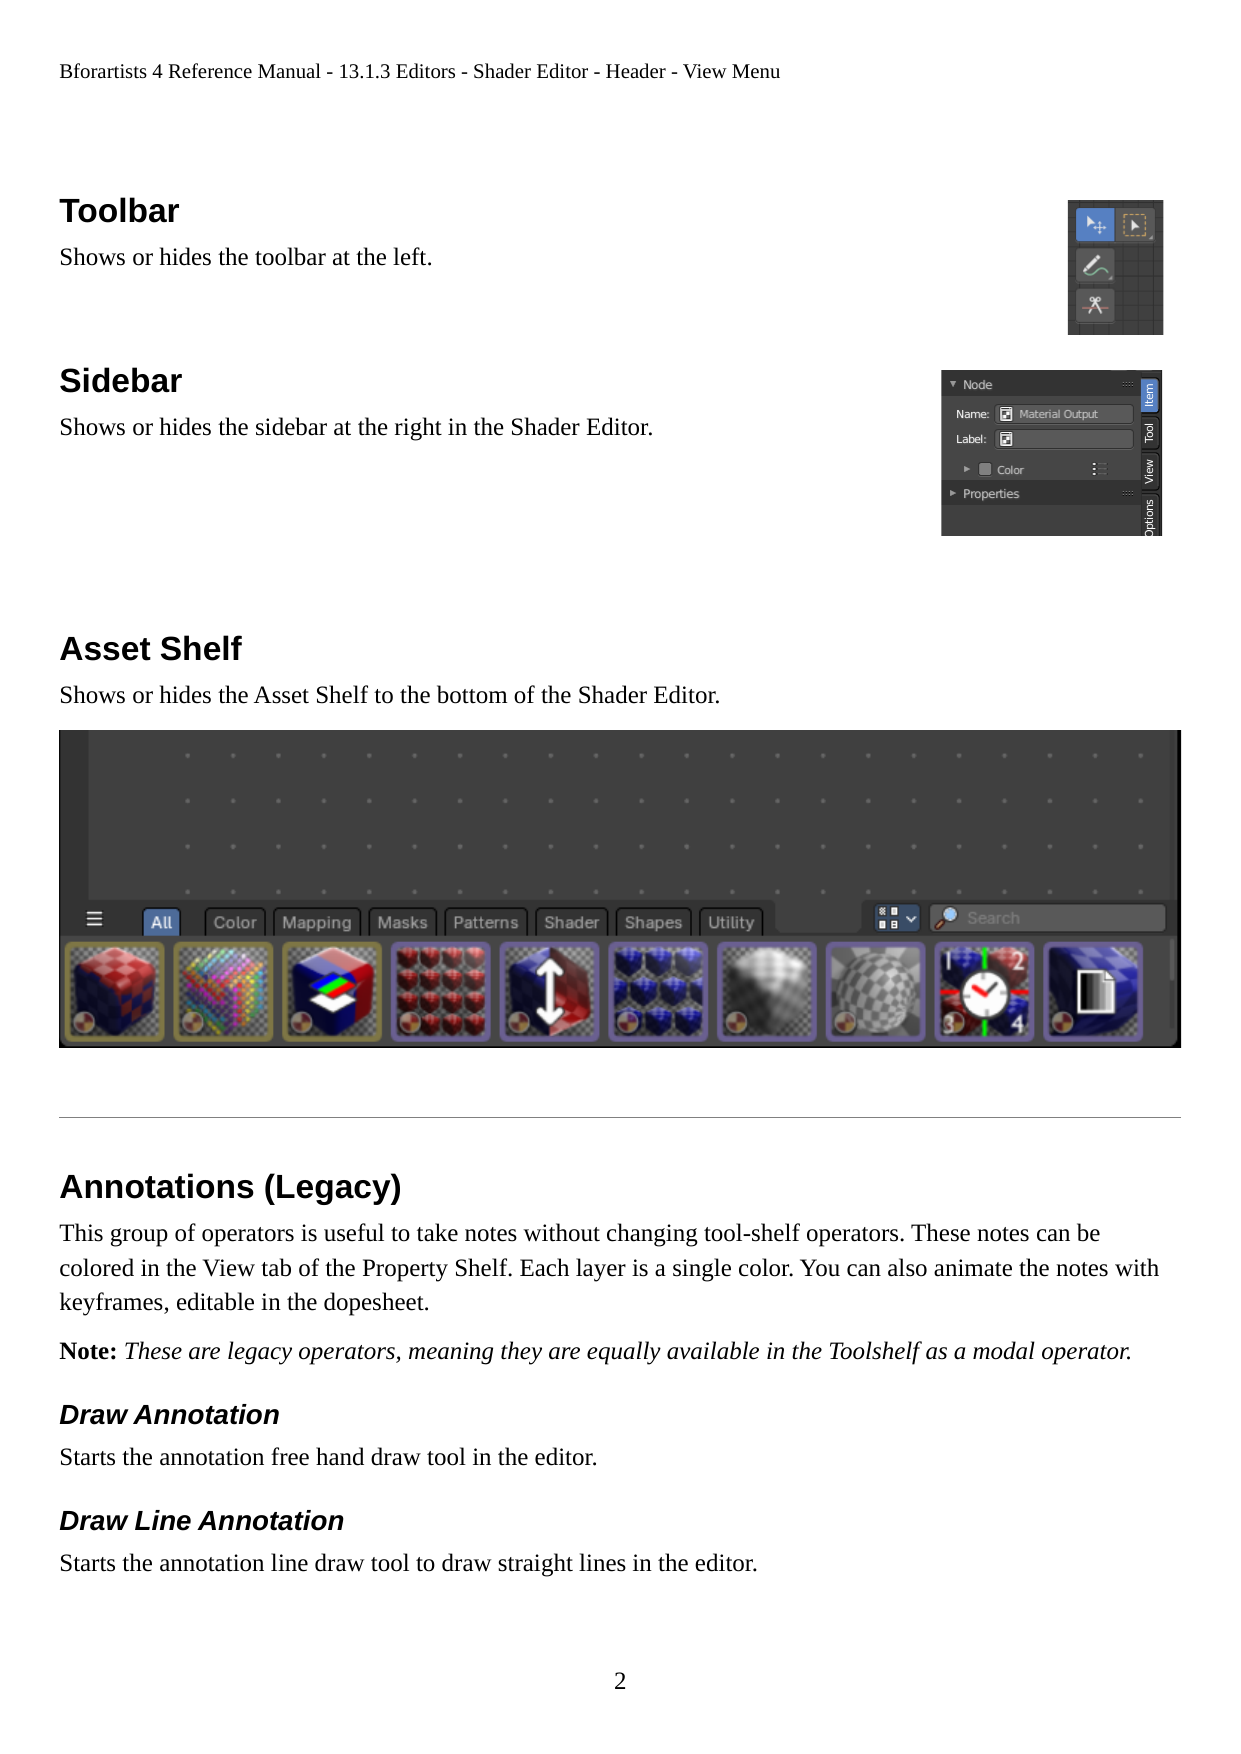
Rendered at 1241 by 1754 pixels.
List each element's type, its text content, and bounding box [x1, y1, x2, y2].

text Starts the annotation free hand draw tool in the editor. [59, 1442, 1181, 1471]
picture [941, 370, 1163, 536]
subtitle Asset Shelf [59, 629, 1181, 668]
text Starts the annotation line draw tool to draw straight lines in the editor. [59, 1548, 1181, 1577]
subtitle Draw Line Annotation [59, 1504, 1181, 1536]
text Shows or hides the Asset Shelf to the bottom of the Shader Editor. [59, 680, 1181, 709]
picture [1067, 200, 1164, 335]
text Note: These are legacy operators, meaning they are equally available in the Toolshelf as a modal operator. [59, 1336, 1181, 1365]
text Shows or hides the toolbar at the left. [59, 242, 1067, 271]
text This group of operators is useful to take notes without changing tool-shelf operators. These notes can be colored in the View tab of the Property Shelf. Each layer is a single color. You can also animate the notes with keyframes, editable in the dopesheet. [59, 1218, 1181, 1316]
text Shows or hides the sidebar at the right in the Shader Editor. [59, 412, 941, 441]
subtitle Sidebar [59, 361, 1181, 400]
subtitle Toolbar [59, 191, 1181, 229]
subtitle Annotations (Legacy) [59, 1167, 1181, 1206]
picture [59, 730, 1182, 1048]
subtitle Draw Annotation [59, 1398, 1181, 1430]
